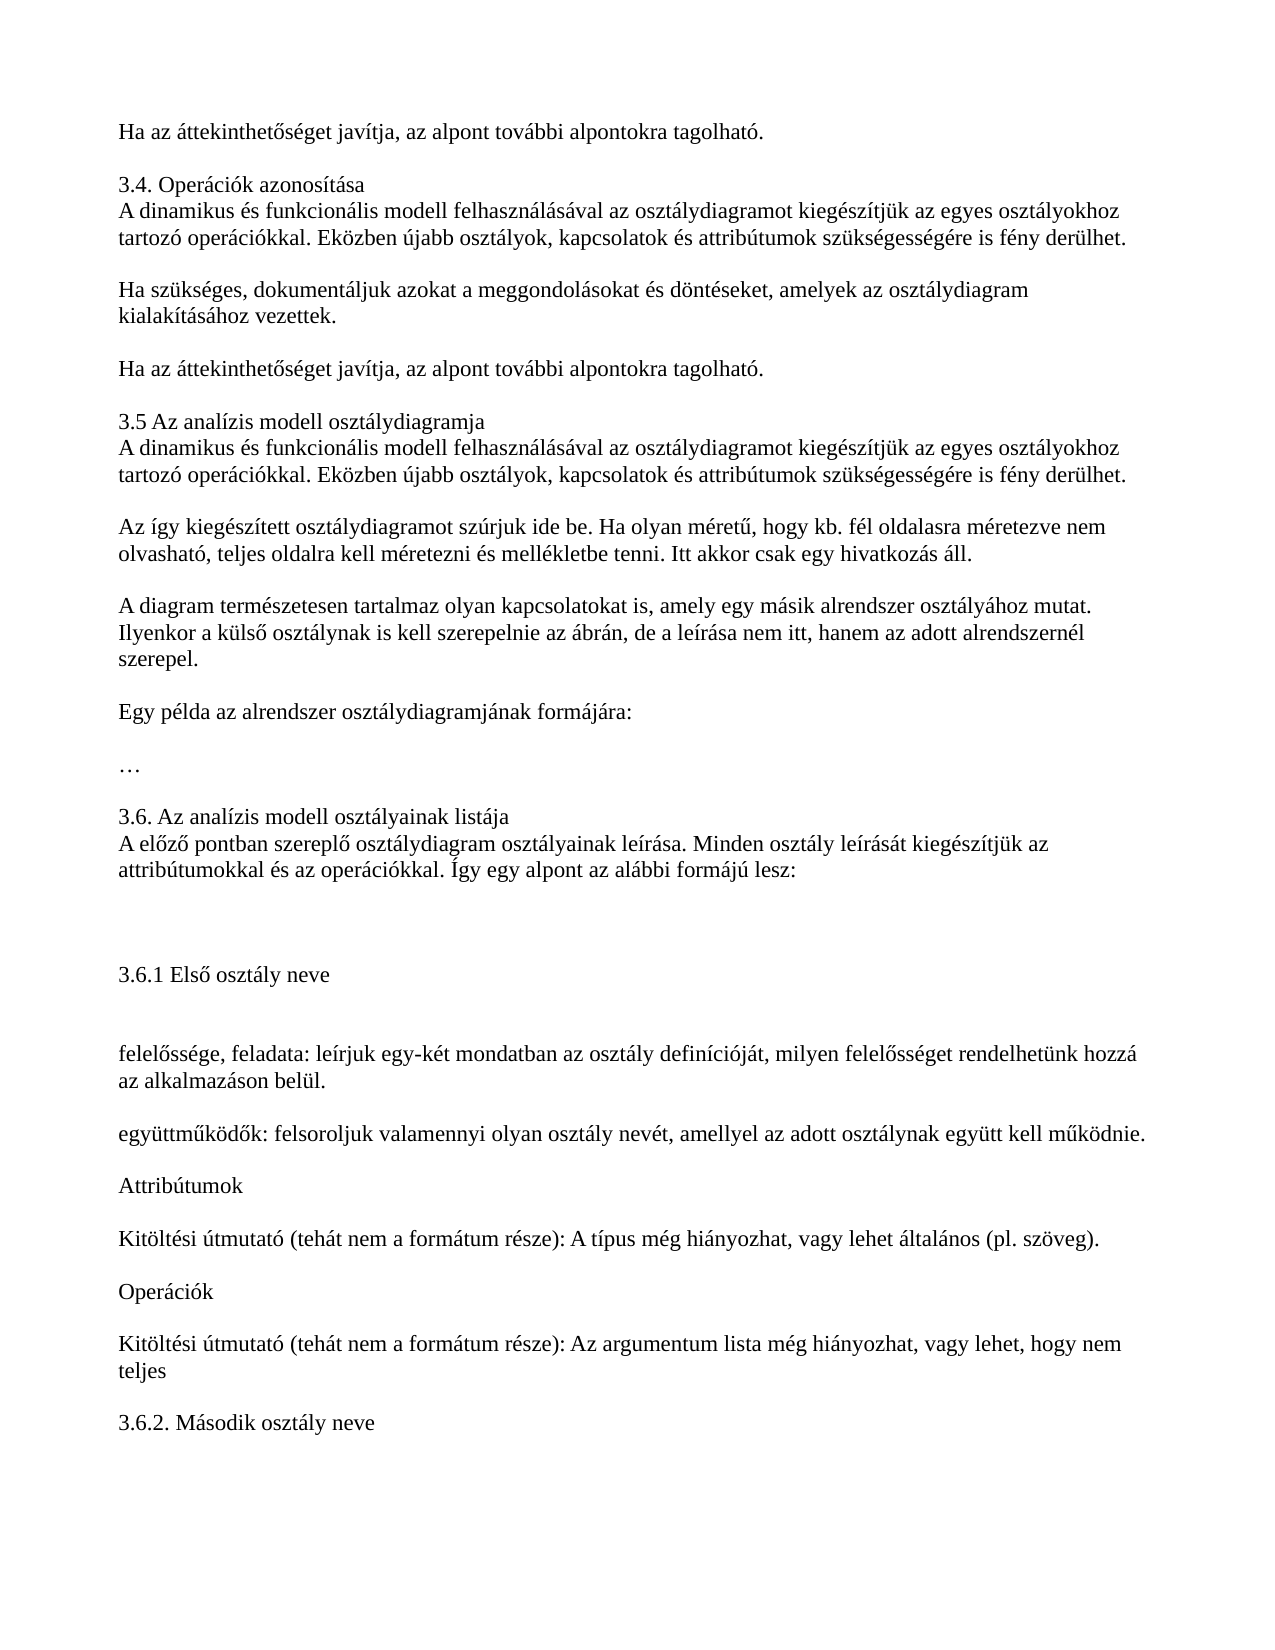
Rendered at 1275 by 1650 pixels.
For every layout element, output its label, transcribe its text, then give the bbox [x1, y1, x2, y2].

text Kitöltési útmutató (tehát nem a formátum része): Az argumentum lista még hiányozhat, vagy lehet, hogy nem teljes [118, 1330, 1157, 1383]
text A dinamikus és funkcionális modell felhasználásával az osztálydiagramot kiegészítjük az egyes osztályokhoz tartozó operációkkal. Eközben újabb osztályok, kapcsolatok és attribútumok szükségességére is fény derülhet. [118, 434, 1157, 487]
text 3.4. Operációk azonosítása [118, 171, 1157, 197]
text … [118, 751, 1157, 777]
text 3.5 Az analízis modell osztálydiagramja [118, 408, 1157, 434]
text A dinamikus és funkcionális modell felhasználásával az osztálydiagramot kiegészítjük az egyes osztályokhoz tartozó operációkkal. Eközben újabb osztályok, kapcsolatok és attribútumok szükségességére is fény derülhet. [118, 197, 1157, 250]
text Operációk [118, 1278, 1157, 1304]
text Ha az áttekinthetőséget javítja, az alpont további alpontokra tagolható. [118, 355, 1157, 382]
text együttműködők: felsoroljuk valamennyi olyan osztály nevét, amellyel az adott osztálynak együtt kell működnie. [118, 1119, 1157, 1146]
text 3.6.2. Második osztály neve [118, 1409, 1157, 1436]
text Kitöltési útmutató (tehát nem a formátum része): A típus még hiányozhat, vagy lehet általános (pl. szöveg). [118, 1225, 1157, 1251]
text 3.6.1 Első osztály neve [118, 961, 1157, 988]
text felelőssége, feladata: leírjuk egy-két mondatban az osztály definícióját, milyen felelősséget rendelhetünk hozzá az alkalmazáson belül. [118, 1041, 1157, 1093]
text Az így kiegészített osztálydiagramot szúrjuk ide be. Ha olyan méretű, hogy kb. fél oldalasra méretezve nem olvasható, teljes oldalra kell méretezni és mellékletbe tenni. Itt akkor csak egy hivatkozás áll. [118, 513, 1157, 566]
text Egy példa az alrendszer osztálydiagramjának formájára: [118, 698, 1157, 724]
text Ha szükséges, dokumentáljuk azokat a meggondolásokat és döntéseket, amelyek az osztálydiagram kialakításához vezettek. [118, 276, 1157, 329]
text 3.6. Az analízis modell osztályainak listája [118, 803, 1157, 830]
text Ha az áttekinthetőséget javítja, az alpont további alpontokra tagolható. [118, 118, 1157, 144]
text Attribútumok [118, 1172, 1157, 1199]
text A előző pontban szereplő osztálydiagram osztályainak leírása. Minden osztály leírását kiegészítjük az attribútumokkal és az operációkkal. Így egy alpont az alábbi formájú lesz: [118, 830, 1157, 882]
text A diagram természetesen tartalmaz olyan kapcsolatokat is, amely egy másik alrendszer osztályához mutat. Ilyenkor a külső osztálynak is kell szerepelnie az ábrán, de a leírása nem itt, hanem az adott alrendszernél szerepel. [118, 592, 1157, 672]
